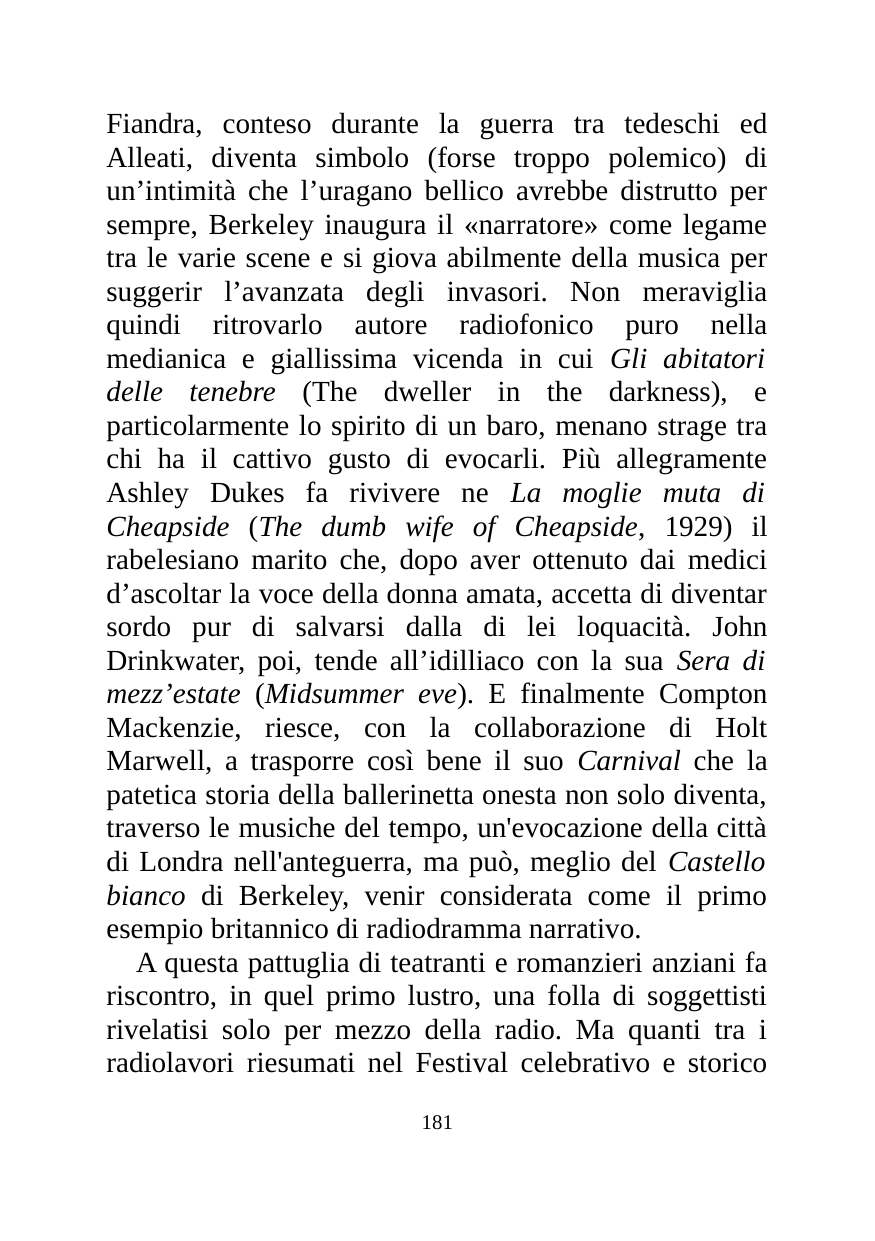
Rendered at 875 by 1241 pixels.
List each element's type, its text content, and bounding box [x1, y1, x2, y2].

text A questa pattuglia di teatranti e romanzieri anziani fa riscontro, in quel primo lustro, una folla di soggettisti rivelatisi solo per mezzo della radio. Ma quanti tra i radiolavori riesumati nel Festival celebrativo e storico [106, 945, 768, 1079]
text Fiandra, conteso durante la guerra tra tedeschi ed Alleati, diventa simbolo (forse troppo polemico) di un’intimità che l’uragano bellico avrebbe distrutto per sempre, Berkeley inaugura il «narratore» come legame tra le varie scene e si giova abilmente della musica per suggerir l’avanzata degli invasori. Non meraviglia quindi ritrovarlo autore radiofonico puro nella medianica e giallissima vicenda in cui Gli abitatori delle tenebre (The dweller in the darkness), e particolarmente lo spirito di un baro, menano strage tra chi ha il cattivo gusto di evocarli. Più allegramente Ashley Dukes fa rivivere ne La moglie muta di Cheapside (The dumb wife of Cheapside, 1929) il rabelesiano marito che, dopo aver ottenuto dai medici d’ascoltar la voce della donna amata, accetta di diventar sordo pur di salvarsi dalla di lei loquacità. John Drinkwater, poi, tende all’idilliaco con la sua Sera di mezz’estate (Midsummer eve). E finalmente Compton Mackenzie, riesce, con la collaborazione di Holt Marwell, a trasporre così bene il suo Carnival che la patetica storia della ballerinetta onesta non solo diventa, traverso le musiche del tempo, un'evocazione della città di Londra nell'anteguerra, ma può, meglio del Castello bianco di Berkeley, venir considerata come il primo esempio britannico di radiodramma narrativo. [106, 106, 768, 945]
